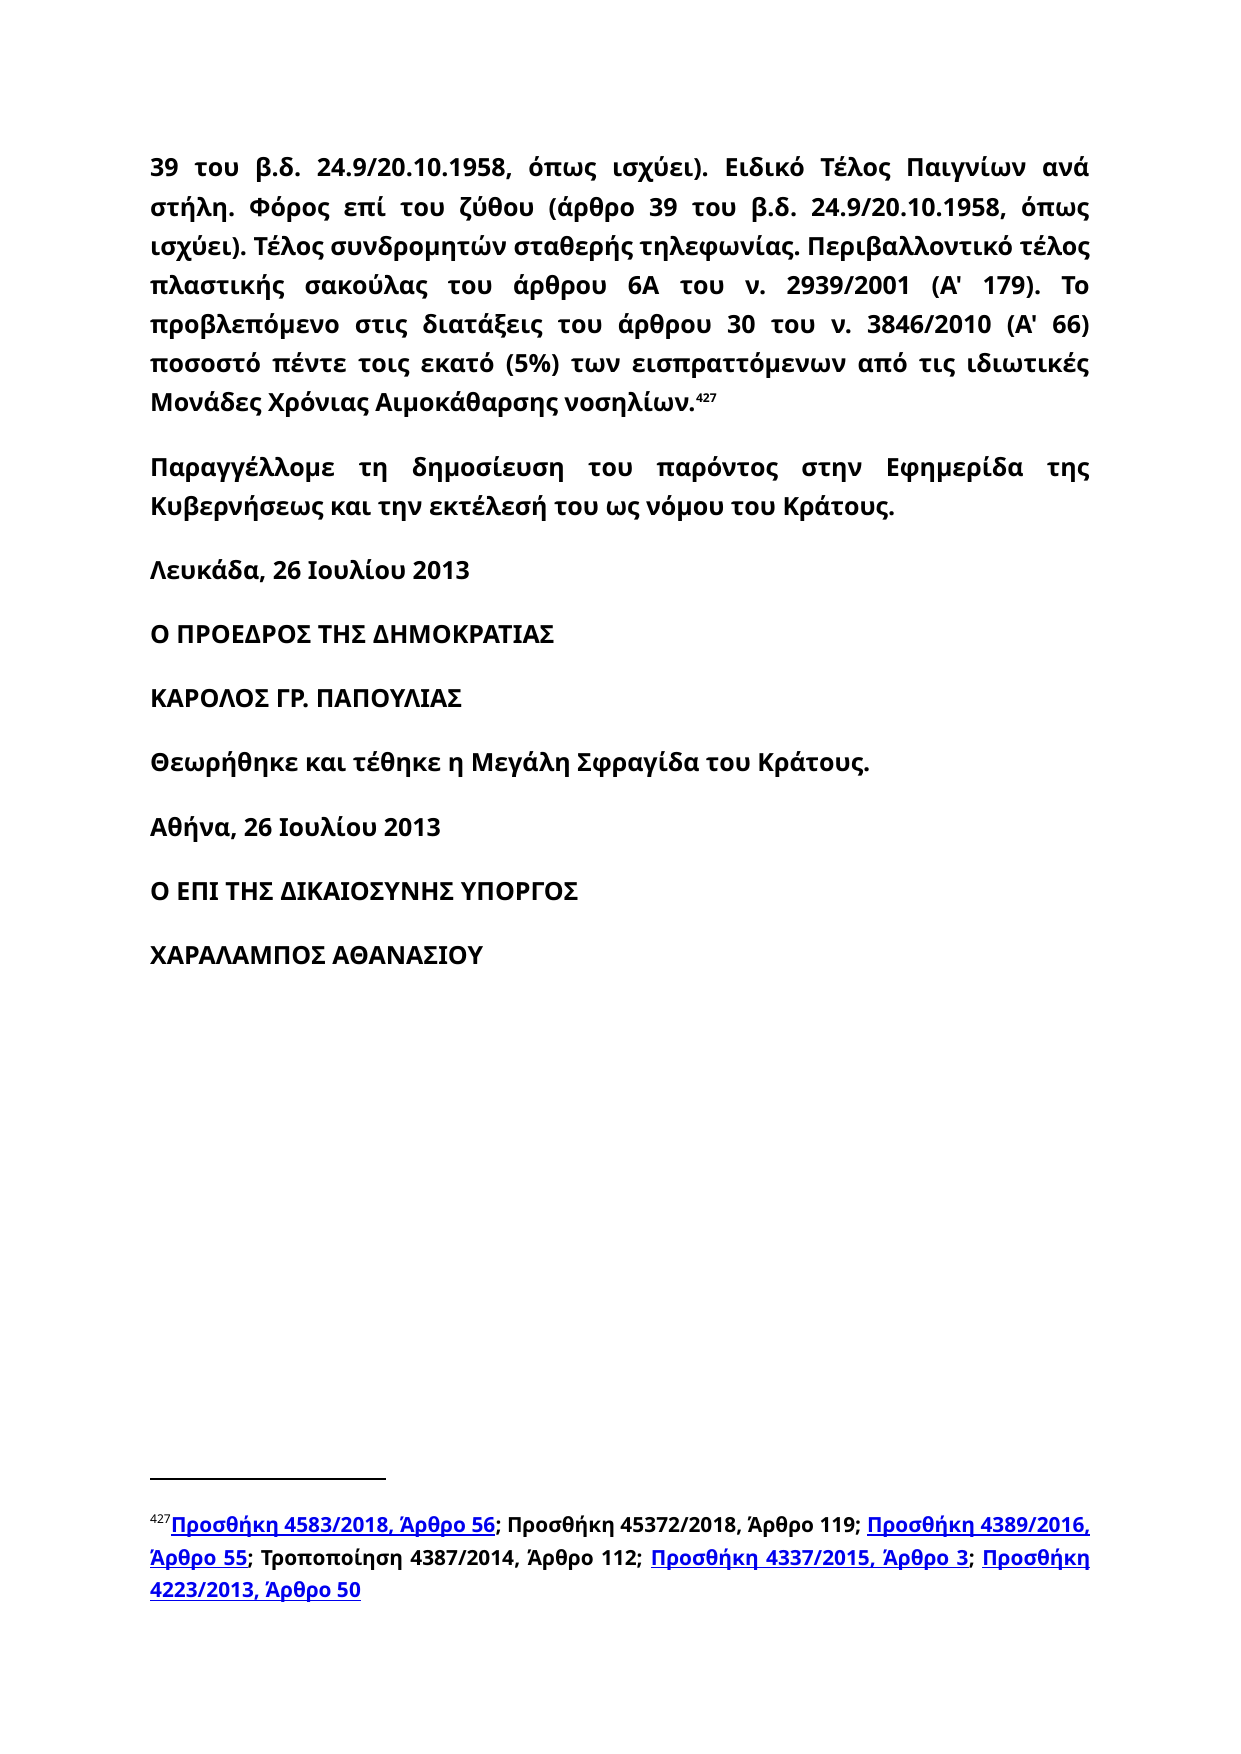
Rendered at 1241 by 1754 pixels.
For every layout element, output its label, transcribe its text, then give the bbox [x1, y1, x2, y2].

text Ο ΠΡΟΕΔΡΟΣ ΤΗΣ ΔΗΜΟΚΡΑΤΙΑΣ [150, 617, 1090, 651]
text Λευκάδα, 26 Ιουλίου 2013 [150, 552, 1090, 587]
text Θεωρήθηκε και τέθηκε η Μεγάλη Σφραγίδα του Κράτους. [150, 745, 1090, 779]
text ΚΑΡΟΛΟΣ ΓΡ. ΠΑΠΟΥΛΙΑΣ [150, 681, 1090, 715]
text ΧΑΡΑΛΑΜΠΟΣ ΑΘΑΝΑΣΙΟΥ [150, 937, 1090, 972]
text 39 του β.δ. 24.9/20.10.1958, όπως ισχύει). Ειδικό Τέλος Παιγνίων ανά στήλη. Φόρος επί του ζύθου (άρθρο 39 του β.δ. 24.9/20.10.1958, όπως ισχύει). Τέλος συνδρομητών σταθερής τηλεφωνίας. Περιβαλλοντικό τέλος πλαστικής σακούλας του άρθρου 6Α του ν. 2939/2001 (Α' 179). Το προβλεπόμενο στις διατάξεις του άρθρου 30 του ν. 3846/2010 (Α' 66) ποσοστό πέντε τοις εκατό (5%) των εισπραττόμενων από τις ιδιωτικές Μονάδες Χρόνιας Αιμοκάθαρσης νοσηλίων. [150, 150, 1090, 419]
text Παραγγέλλομε τη δημοσίευση του παρόντος στην Εφημερίδα της Κυβερνήσεως και την εκτέλεσή του ως νόμου του Κράτους. [150, 449, 1090, 522]
text Προσθήκη 4583/2018, Άρθρο 56; Προσθήκη 45372/2018, Άρθρο 119; Προσθήκη 4389/2016, Άρθρο 55; Τροποποίηση 4387/2014, Άρθρο 112; Προσθήκη 4337/2015, Άρθρο 3; Προσθήκη 4223/2013, Άρθρο 50 [150, 1510, 1090, 1604]
text Αθήνα, 26 Ιουλίου 2013 [150, 809, 1090, 843]
text Ο ΕΠΙ ΤΗΣ ΔΙΚΑΙΟΣΥΝΗΣ ΥΠΟΡΓΟΣ [150, 873, 1090, 907]
